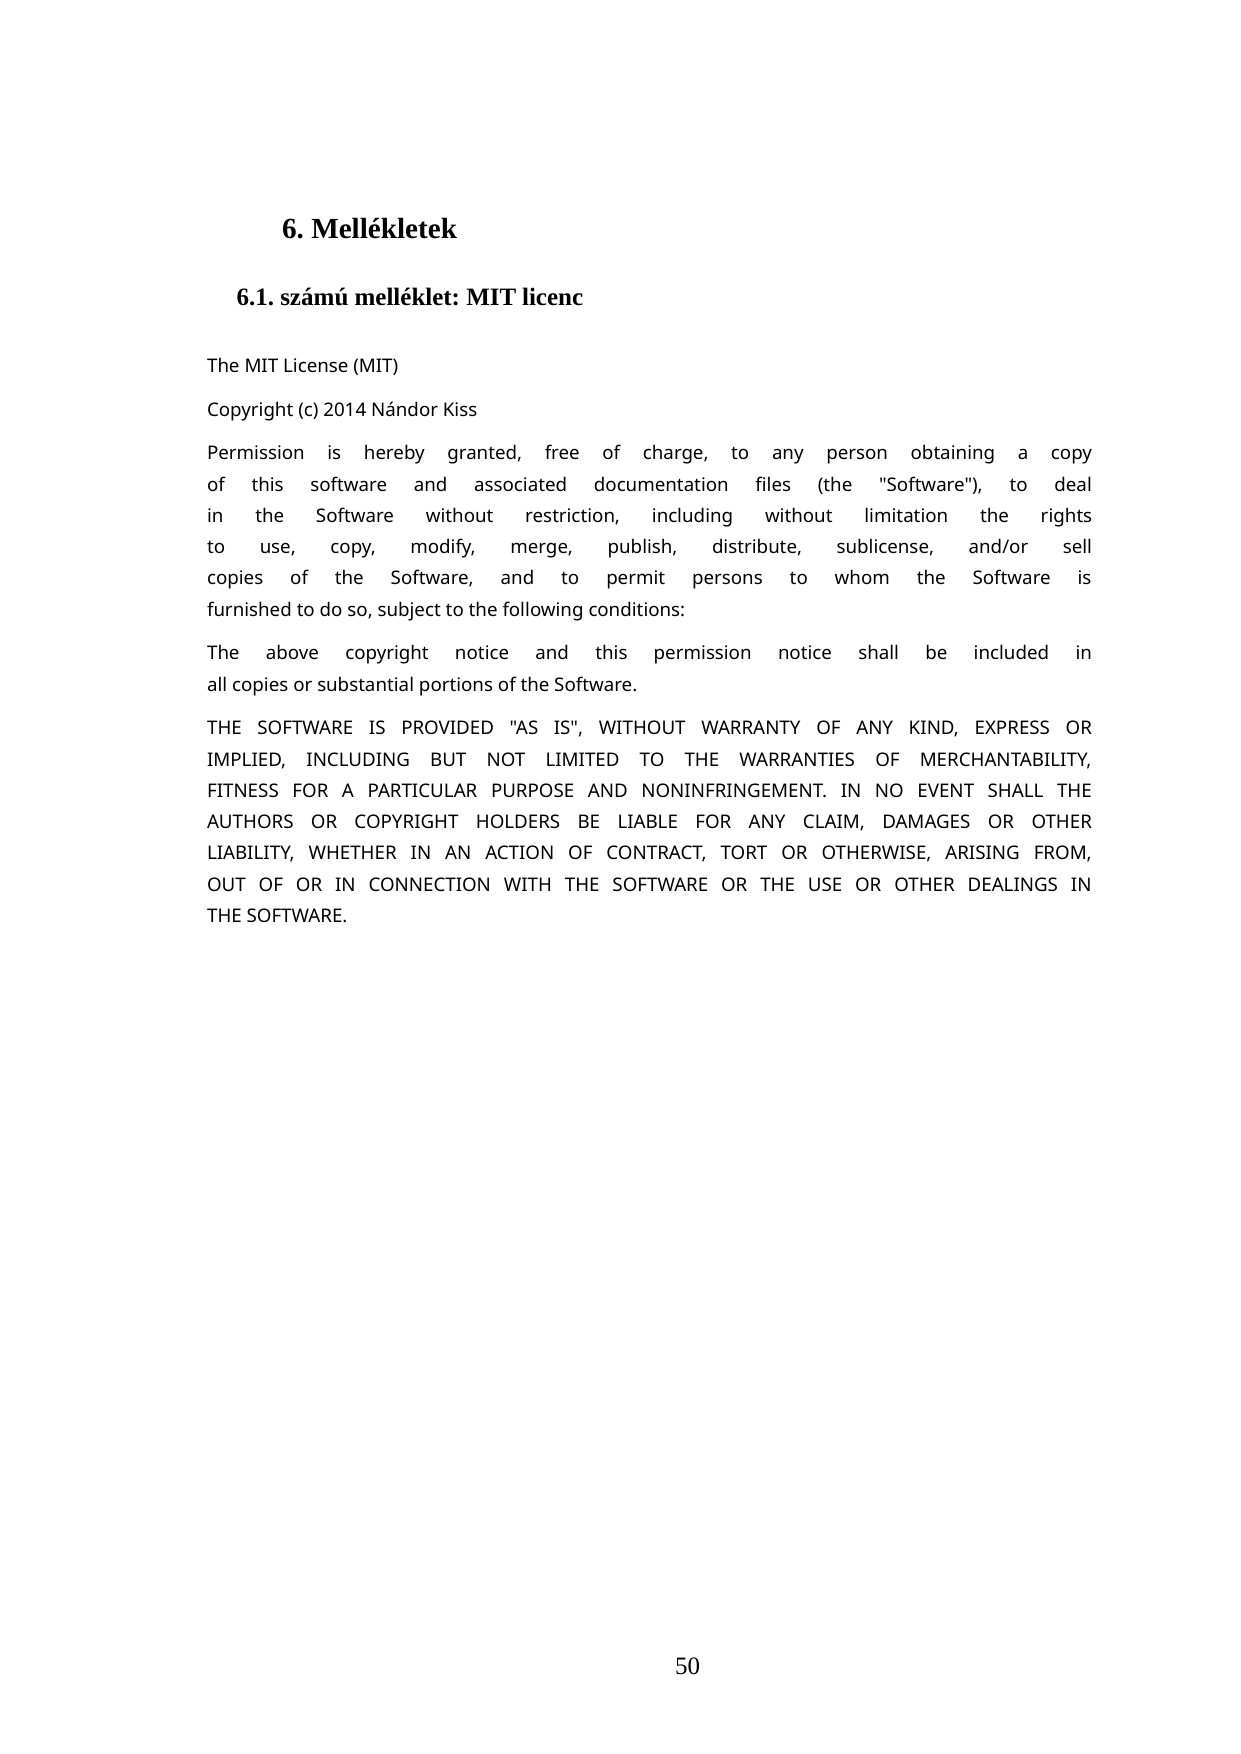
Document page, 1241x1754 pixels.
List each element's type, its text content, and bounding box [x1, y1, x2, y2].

text The MIT License (MIT) [207, 346, 1092, 378]
text The above copyright notice and this permission notice shall be included in all copies or substantial portions of the Software. [207, 634, 1092, 696]
text THE SOFTWARE IS PROVIDED "AS IS", WITHOUT WARRANTY OF ANY KIND, EXPRESS OR IMPLIED, INCLUDING BUT NOT LIMITED TO THE WARRANTIES OF MERCHANTABILITY, FITNESS FOR A PARTICULAR PURPOSE AND NONINFRINGEMENT. IN NO EVENT SHALL THE AUTHORS OR COPYRIGHT HOLDERS BE LIABLE FOR ANY CLAIM, DAMAGES OR OTHER LIABILITY, WHETHER IN AN ACTION OF CONTRACT, TORT OR OTHERWISE, ARISING FROM, OUT OF OR IN CONNECTION WITH THE SOFTWARE OR THE USE OR OTHER DEALINGS IN THE SOFTWARE. [207, 709, 1092, 928]
subtitle 6.1. számú melléklet: MIT licenc [207, 282, 1092, 311]
text Copyright (c) 2014 Nándor Kiss [207, 390, 1092, 421]
subtitle 6. Mellékletek [207, 211, 1092, 245]
text Permission is hereby granted, free of charge, to any person obtaining a copy of this software and associated documentation files (the "Software"), to deal in the Software without restriction, including without limitation the rights to use, copy, modify, merge, publish, distribute, sublicense, and/or sell copies of the Software, and to permit persons to whom the Software is furnished to do so, subject to the following conditions: [207, 434, 1092, 621]
